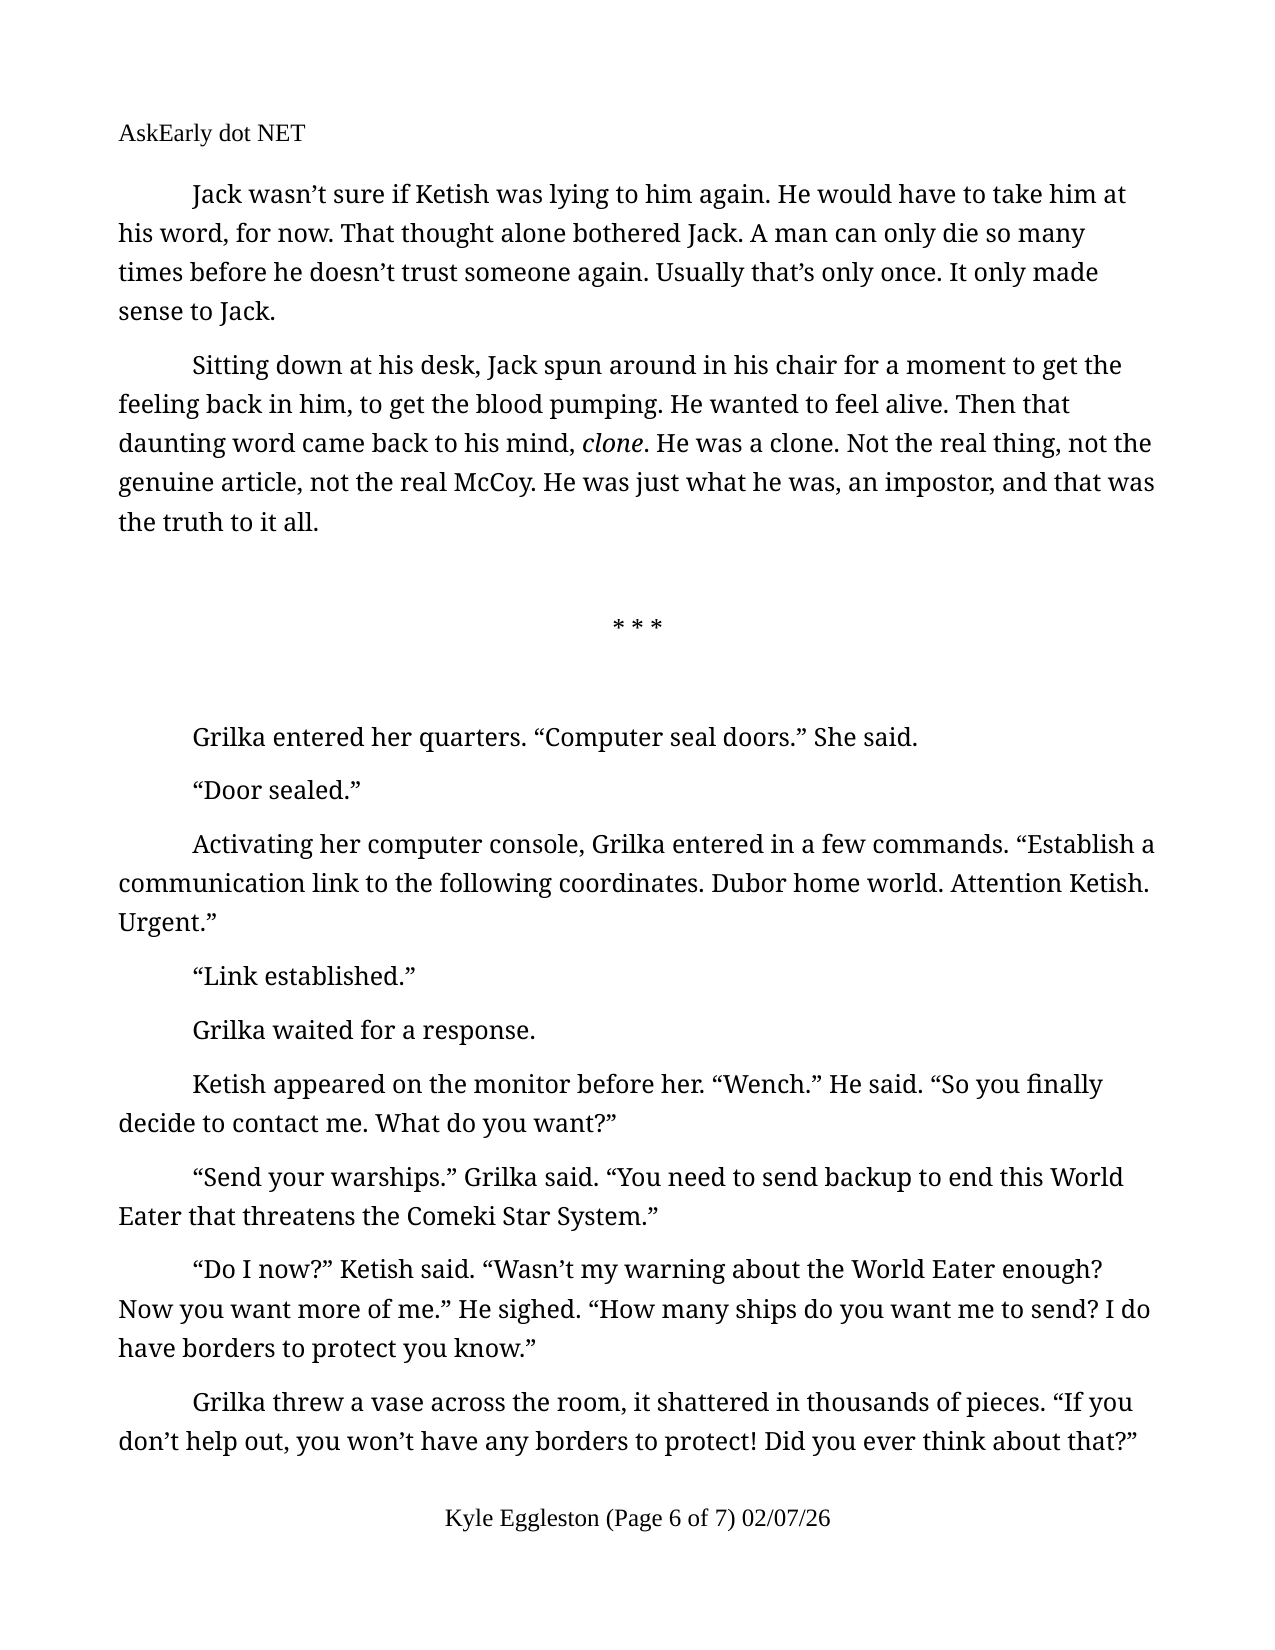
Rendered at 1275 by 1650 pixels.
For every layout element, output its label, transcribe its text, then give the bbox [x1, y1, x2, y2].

text Grilka threw a vase across the room, it shattered in thousands of pieces. “If you don’t help out, you won’t have any borders to protect! Did you ever think about that?” [118, 1384, 1157, 1457]
text Sitting down at his desk, Jack spun around in his chair for a moment to get the feeling back in him, to get the blood pumping. He wanted to feel alive. Then that daunting word came back to his mind, clone. He was a clone. Not the real thing, not the genuine article, not the real McCoy. He was just what he was, an impostor, and that was the truth to it all. [118, 348, 1157, 538]
text “Do I now?” Ketish said. “Wasn’t my warning about the World Eater enough? Now you want more of me.” He sighed. “How many ships do you want me to send? I do have borders to protect you know.” [118, 1252, 1157, 1364]
text “Door sealed.” [118, 773, 1157, 807]
text Jack wasn’t sure if Ketish was lying to him again. He would have to take him at his word, for now. That thought alone bothered Jack. A man can only die so many times before he doesn’t trust someone again. Usually that’s only once. It only made sense to Jack. [118, 176, 1157, 328]
text Grilka waited for a response. [118, 1013, 1157, 1047]
text Activating her computer console, Grilka entered in a few commands. “Establish a communication link to the following coordinates. Dubor home world. Attention Ketish. Urgent.” [118, 827, 1157, 939]
text * * * [118, 612, 1157, 646]
text “Send your warships.” Grilka said. “You need to send backup to end this World Eater that threatens the Comeki Star System.” [118, 1159, 1157, 1232]
text “Link established.” [118, 959, 1157, 993]
text Ketish appeared on the monitor before her. “Wench.” He said. “So you finally decide to contact me. What do you want?” [118, 1066, 1157, 1139]
text Grilka entered her quarters. “Computer seal doors.” She said. [118, 719, 1157, 753]
